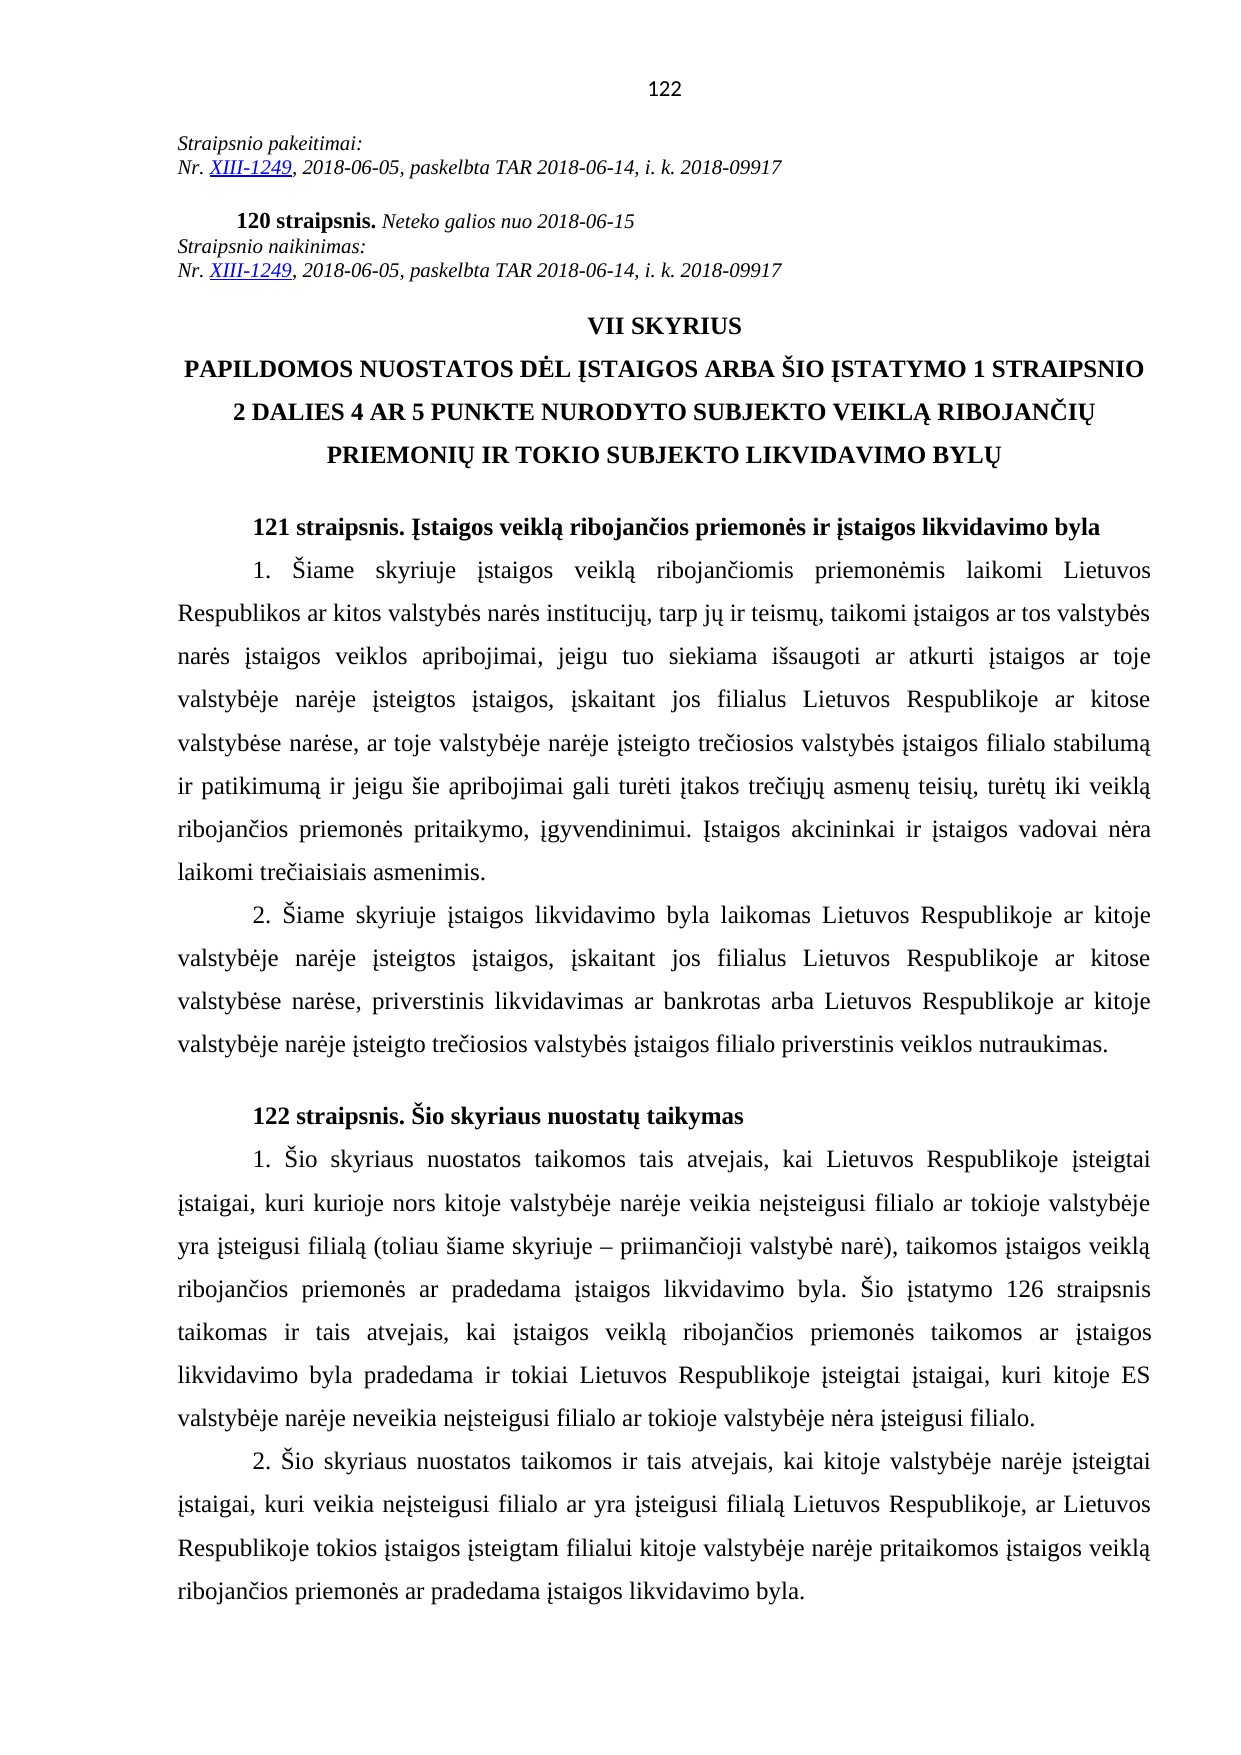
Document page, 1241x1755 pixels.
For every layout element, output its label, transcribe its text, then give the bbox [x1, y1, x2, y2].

text PAPILDOMOS NUOSTATOS DĖL ĮSTAIGOS ARBA ŠIO ĮSTATYMO 1 STRAIPSNIO 2 DALIES 4 AR 5 PUNKTE NURODYTO SUBJEKTO VEIKLĄ RIBOJANČIŲ PRIEMONIŲ IR TOKIO SUBJEKTO LIKVIDAVIMO BYLŲ [177, 354, 1152, 469]
text 120 straipsnis. Neteko galios nuo 2018-06-15 [177, 207, 1152, 234]
text 1. Šio skyriaus nuostatos taikomos tais atvejais, kai Lietuvos Respublikoje įsteigtai įstaigai, kuri kurioje nors kitoje valstybėje narėje veikia neįsteigusi filialo ar tokioje valstybėje yra įsteigusi filialą (toliau šiame skyriuje – priimančioji valstybė narė), taikomos įstaigos veiklą ribojančios priemonės ar pradedama įstaigos likvidavimo byla. Šio įstatymo 126 straipsnis taikomas ir tais atvejais, kai įstaigos veiklą ribojančios priemonės taikomos ar įstaigos likvidavimo byla pradedama ir tokiai Lietuvos Respublikoje įsteigtai įstaigai, kuri kitoje ES valstybėje narėje neveikia neįsteigusi filialo ar tokioje valstybėje nėra įsteigusi filialo. [177, 1144, 1152, 1432]
text Nr. XIII-1249, 2018-06-05, paskelbta TAR 2018-06-14, i. k. 2018-09917 [177, 155, 1152, 179]
text Nr. XIII-1249, 2018-06-05, paskelbta TAR 2018-06-14, i. k. 2018-09917 [177, 258, 1152, 282]
text Straipsnio naikinimas: [177, 234, 1152, 258]
text 1. Šiame skyriuje įstaigos veiklą ribojančiomis priemonėmis laikomi Lietuvos Respublikos ar kitos valstybės narės institucijų, tarp jų ir teismų, taikomi įstaigos ar tos valstybės narės įstaigos veiklos apribojimai, jeigu tuo siekiama išsaugoti ar atkurti įstaigos ar toje valstybėje narėje įsteigtos įstaigos, įskaitant jos filialus Lietuvos Respublikoje ar kitose valstybėse narėse, ar toje valstybėje narėje įsteigto trečiosios valstybės įstaigos filialo stabilumą ir patikimumą ir jeigu šie apribojimai gali turėti įtakos trečiųjų asmenų teisių, turėtų iki veiklą ribojančios priemonės pritaikymo, įgyvendinimui. Įstaigos akcininkai ir įstaigos vadovai nėra laikomi trečiaisiais asmenimis. [177, 555, 1152, 886]
text 2. Šio skyriaus nuostatos taikomos ir tais atvejais, kai kitoje valstybėje narėje įsteigtai įstaigai, kuri veikia neįsteigusi filialo ar yra įsteigusi filialą Lietuvos Respublikoje, ar Lietuvos Respublikoje tokios įstaigos įsteigtam filialui kitoje valstybėje narėje pritaikomos įstaigos veiklą ribojančios priemonės ar pradedama įstaigos likvidavimo byla. [177, 1446, 1152, 1604]
text Straipsnio pakeitimai: [177, 131, 1152, 155]
text 121 straipsnis. Įstaigos veiklą ribojančios priemonės ir įstaigos likvidavimo byla [177, 512, 1152, 541]
text 122 straipsnis. Šio skyriaus nuostatų taikymas [177, 1101, 1152, 1130]
text 2. Šiame skyriuje įstaigos likvidavimo byla laikomas Lietuvos Respublikoje ar kitoje valstybėje narėje įsteigtos įstaigos, įskaitant jos filialus Lietuvos Respublikoje ar kitose valstybėse narėse, priverstinis likvidavimas ar bankrotas arba Lietuvos Respublikoje ar kitoje valstybėje narėje įsteigto trečiosios valstybės įstaigos filialo priverstinis veiklos nutraukimas. [177, 900, 1152, 1058]
text VII SKYRIUS [177, 311, 1152, 339]
